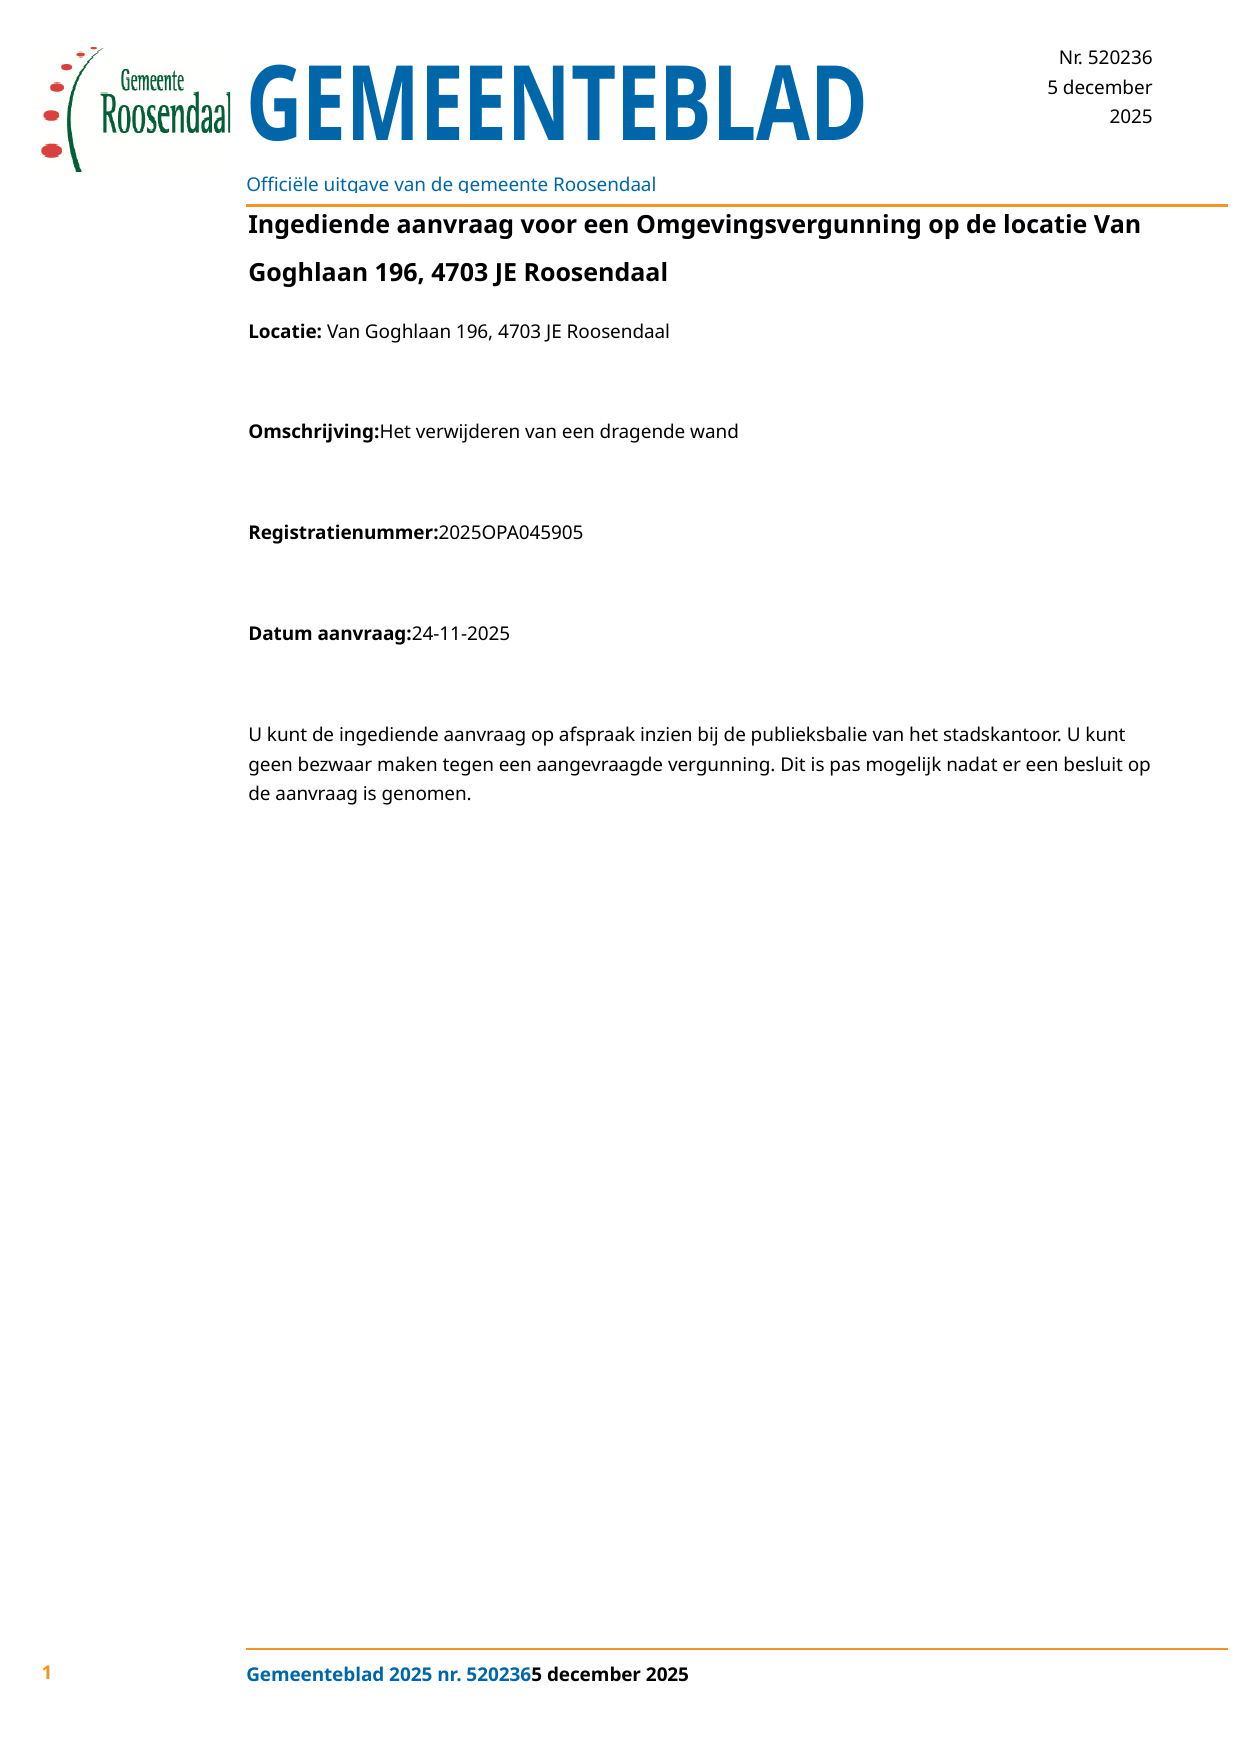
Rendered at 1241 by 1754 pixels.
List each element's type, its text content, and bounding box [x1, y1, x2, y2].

text Omschrijving:Het verwijderen van een dragende wand [248, 419, 1152, 444]
text Locatie: Van Goghlaan 196, 4703 JE Roosendaal [248, 318, 1152, 344]
picture [41, 47, 231, 172]
text Ingediende aanvraag voor een Omgevingsvergunning op de locatie Van Goghlaan 196, 4703 JE Roosendaal [248, 207, 1152, 288]
text Registratienummer:2025OPA045905 [248, 519, 1152, 545]
text U kunt de ingediende aanvraag op afspraak inzien bij de publieksbalie van het stadskantoor. U kunt geen bezwaar maken tegen een aangevraagde vergunning. Dit is pas mogelijk nadat er een besluit op de aanvraag is genomen. [248, 721, 1152, 806]
text Datum aanvraag:24-11-2025 [248, 620, 1152, 646]
